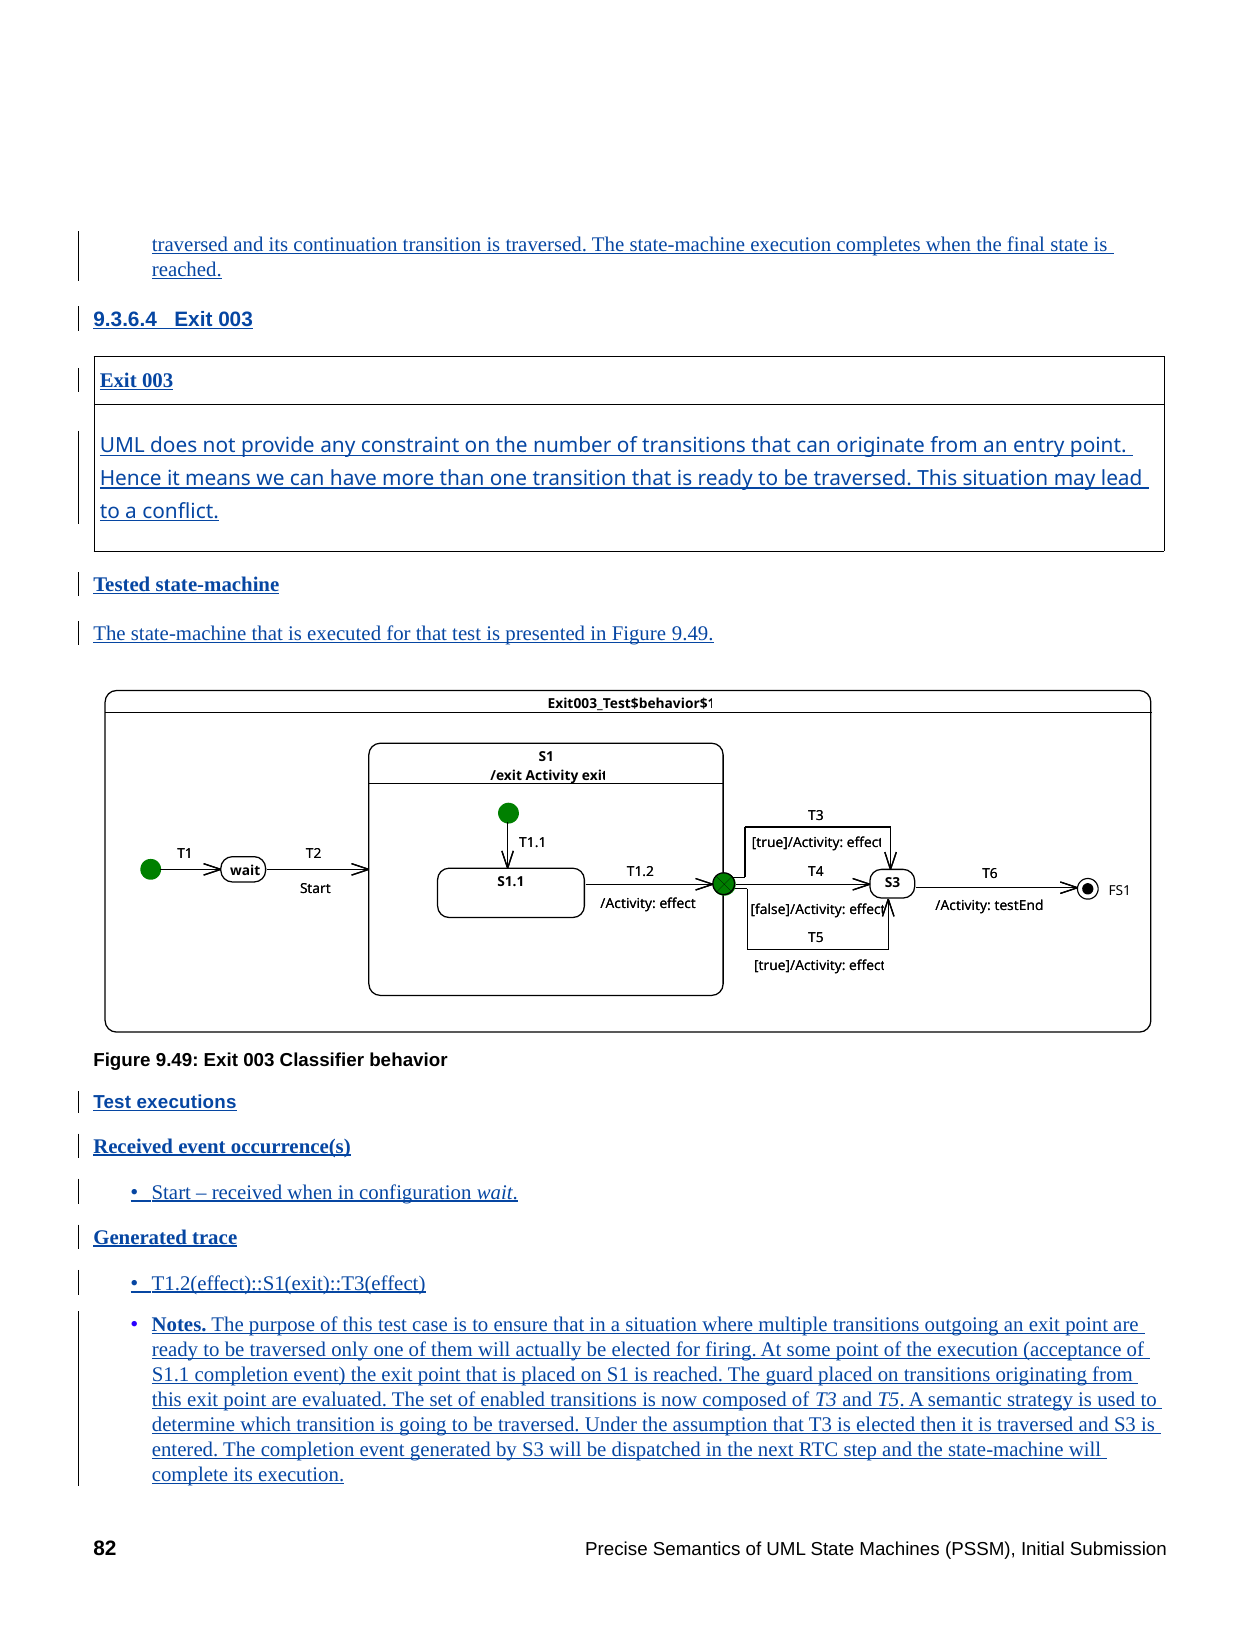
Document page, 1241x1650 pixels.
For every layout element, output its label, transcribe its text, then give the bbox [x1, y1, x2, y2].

list T1.2(effect)::S1(exit)::T3(effect) [131, 1270, 1164, 1295]
list Start – received when in configuration wait. [131, 1179, 1164, 1204]
text Tested state-machine [93, 572, 1164, 596]
subtitle Test executions [93, 1070, 1164, 1112]
text The state-machine that is executed for that test is presented in Figure 9.49. [93, 621, 1164, 645]
text Generated trace [93, 1225, 1164, 1249]
list Notes. The purpose of this test case is to ensure that in a situation where multiple transitions outgoing an exit point are ready to be traversed only one of them will actually be elected for firing. At some point of the execution (acceptance of S1.1 completion event) the exit point that is placed on S1 is reached. The guard placed on transitions originating from this exit point are evaluated. The set of enabled transitions is now composed of T3 and T5. A semantic strategy is used to determine which transition is going to be traversed. Under the assumption that T3 is elected then it is traversed and S3 is entered. The completion event generated by S3 will be dispatched in the next RTC step and the state-machine will complete its execution. [131, 1311, 1164, 1486]
list traversed and its continuation transition is traversed. The state-machine execution completes when the final state is reached. [131, 231, 1164, 281]
subtitle [93, 666, 1164, 678]
table_cell UML does not provide any constraint on the number of transitions that can originate from an entry point. Hence it means we can have more than one transition that is ready to be traversed. This situation may lead to a conflict. [95, 405, 1164, 551]
text Received event occurrence(s) [93, 1133, 1164, 1158]
subtitle Exit 003 [93, 306, 1164, 331]
text Figure 9.49: Exit 003 Classifier behavior [93, 678, 1164, 1070]
table_header Exit 003 [95, 357, 1164, 404]
